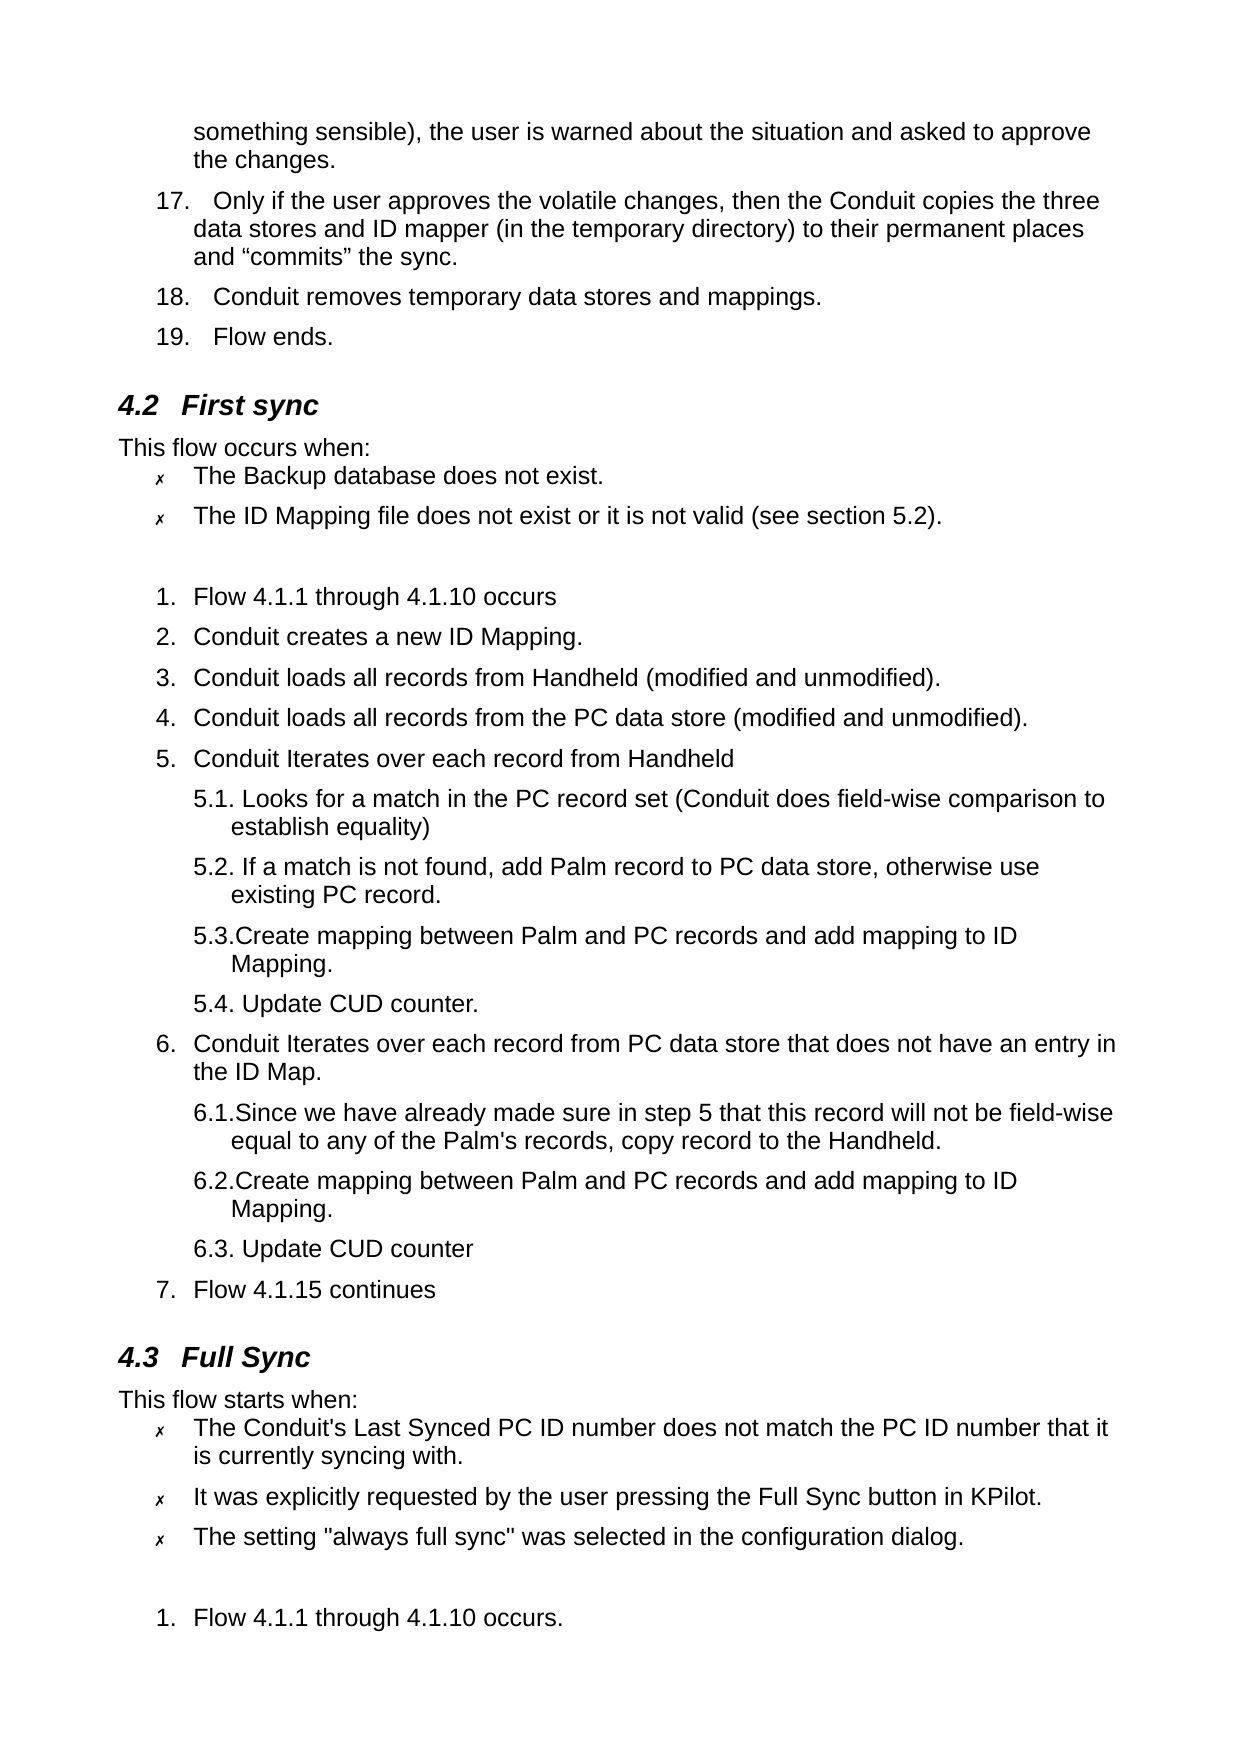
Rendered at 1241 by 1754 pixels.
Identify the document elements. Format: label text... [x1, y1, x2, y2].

list Only if the user approves the volatile changes, then the Conduit copies the three data stores and ID mapper (in the temporary directory) to their permanent places and “commits” the sync. [156, 186, 1122, 270]
list Flow ends. [156, 323, 1122, 351]
list Flow 4.1.1 through 4.1.10 occurs. [156, 1604, 1122, 1632]
list Conduit loads all records from the PC data store (modified and unmodified). [156, 704, 1122, 732]
list The Conduit's Last Synced PC ID number does not match the PC ID number that it is currently syncing with. [156, 1414, 1122, 1470]
list Looks for a match in the PC record set (Conduit does field-wise comparison to establish equality) [193, 785, 1122, 841]
text This flow starts when: [118, 1386, 1122, 1414]
subtitle Full Sync [118, 1341, 1122, 1374]
subtitle First sync [118, 388, 1122, 421]
list If a match is not found, add Palm record to PC data store, otherwise use existing PC record. [193, 853, 1122, 909]
list Flow 4.1.15 continues [156, 1276, 1122, 1304]
list The Backup database does not exist. [156, 462, 1122, 489]
list Conduit removes temporary data stores and mappings. [156, 283, 1122, 311]
list Update CUD counter. [193, 990, 1122, 1018]
list The ID Mapping file does not exist or it is not valid (see section 5.2). [156, 502, 1122, 530]
list Conduit Iterates over each record from PC data store that does not have an entry in the ID Map. [156, 1030, 1122, 1086]
list Since we have already made sure in step 5 that this record will not be field-wise equal to any of the Palm's records, copy record to the Handheld. [193, 1099, 1122, 1154]
list Conduit Iterates over each record from Handheld [156, 744, 1122, 772]
list something sensible), the user is warned about the situation and asked to approve the changes. [156, 118, 1122, 174]
list Conduit loads all records from Handheld (modified and unmodified). [156, 664, 1122, 692]
list Create mapping between Palm and PC records and add mapping to ID Mapping. [193, 1167, 1122, 1223]
list Flow 4.1.1 through 4.1.10 occurs [156, 583, 1122, 611]
list Conduit creates a new ID Mapping. [156, 623, 1122, 651]
text This flow occurs when: [118, 434, 1122, 462]
list The setting "always full sync" was selected in the configuration dialog. [156, 1523, 1122, 1551]
list It was explicitly requested by the user pressing the Full Sync button in KPilot. [156, 1482, 1122, 1510]
list Create mapping between Palm and PC records and add mapping to ID Mapping. [193, 922, 1122, 977]
list Update CUD counter [193, 1235, 1122, 1263]
